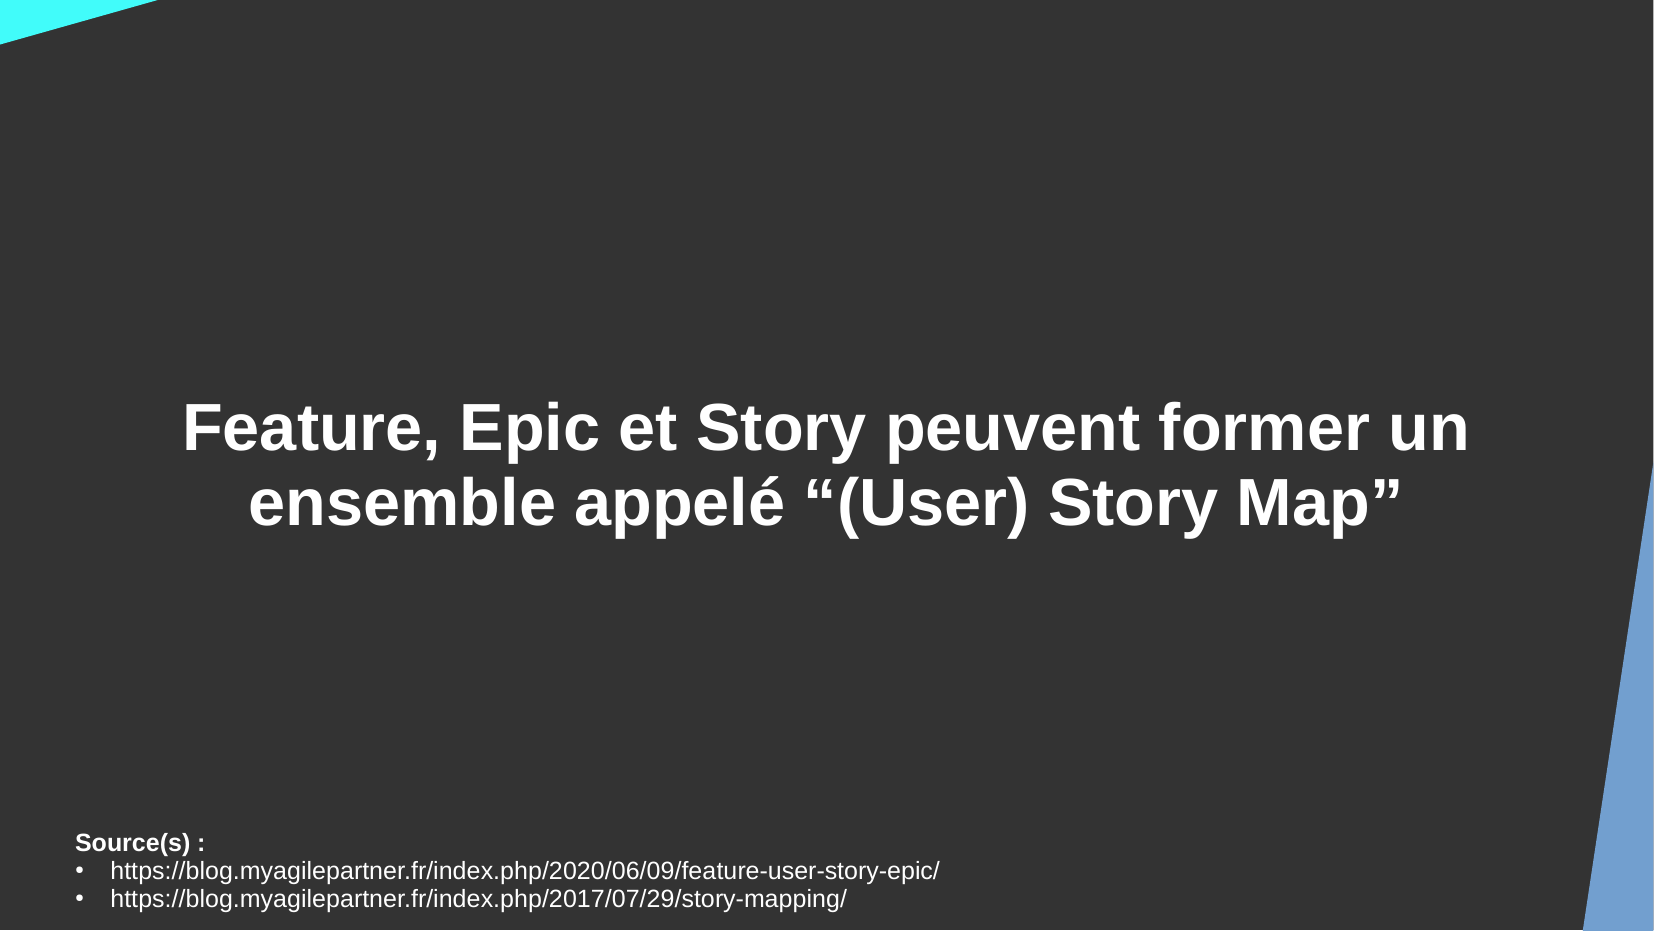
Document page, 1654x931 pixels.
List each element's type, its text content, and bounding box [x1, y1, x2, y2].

text_box Source(s) : https://blog.myagilepartner.fr/index.php/2020/06/09/feature-user-story-epic/ https://blog.myagilepartner.fr/index.php/2017/07/29/story-mapping/ [60, 821, 1546, 921]
title Feature, Epic et Story peuvent former un ensemble appelé “(User) Story Map” [31, 367, 1622, 563]
text_box [0, 0, 158, 45]
text_box [1582, 458, 1654, 931]
